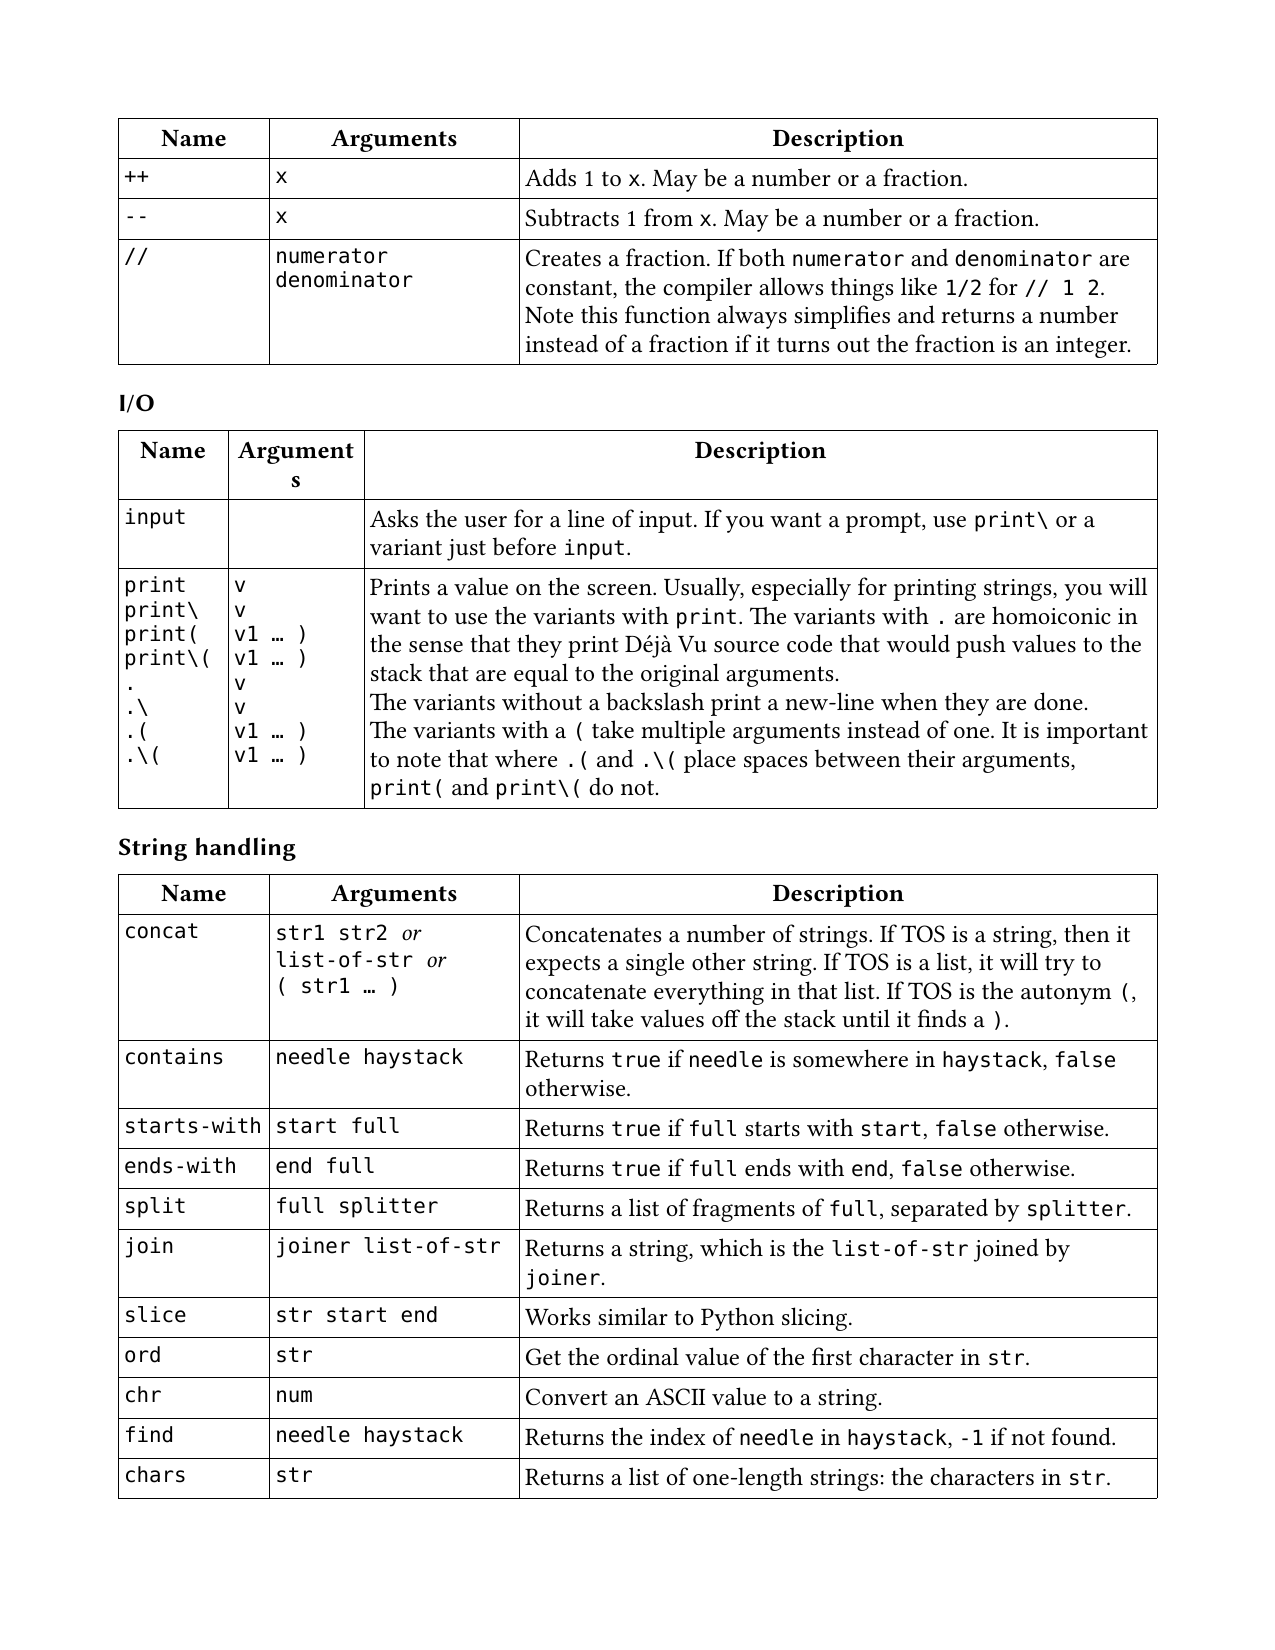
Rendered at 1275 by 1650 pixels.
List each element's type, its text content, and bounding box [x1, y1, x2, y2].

table_cell Returns true if full starts with start, false otherwise. [520, 1109, 1157, 1148]
table_header Name [119, 431, 228, 499]
table_cell numerator denominator [270, 240, 519, 364]
table_cell ++ [119, 159, 269, 198]
table_cell end full [270, 1149, 519, 1188]
table_cell chars [119, 1459, 269, 1498]
table_cell x [270, 199, 519, 238]
table_header Arguments [229, 431, 364, 499]
table_cell chr [119, 1378, 269, 1417]
table_cell num [270, 1378, 519, 1417]
table_cell Returns true if needle is somewhere in haystack, false otherwise. [520, 1041, 1157, 1108]
table_header Name [119, 875, 269, 914]
subtitle String handling [118, 833, 1157, 861]
table_cell Returns a list of one-length strings: the characters in str. [520, 1459, 1157, 1498]
table_cell print print\ print( print\( . .\ .( .\( [119, 569, 228, 807]
table_cell str start end [270, 1298, 519, 1337]
table_cell // [119, 240, 269, 364]
table_header Description [365, 431, 1157, 499]
table_cell Convert an ASCII value to a string. [520, 1378, 1157, 1417]
table_cell starts-with [119, 1109, 269, 1148]
table_header Description [520, 119, 1157, 158]
table_cell str [270, 1459, 519, 1498]
table_cell start full [270, 1109, 519, 1148]
table_header Arguments [270, 875, 519, 914]
table_cell Returns true if full ends with end, false otherwise. [520, 1149, 1157, 1188]
table_cell Creates a fraction. If both numerator and denominator are constant, the compiler allows things like 1/2 for // 1 2. Note this function always simplifies and returns a number instead of a fraction if it turns out the fraction is an integer. [520, 240, 1157, 364]
table_cell x [270, 159, 519, 198]
table_cell Works similar to Python slicing. [520, 1298, 1157, 1337]
table_cell Adds 1 to x. May be a number or a fraction. [520, 159, 1157, 198]
table_cell join [119, 1230, 269, 1297]
table_cell slice [119, 1298, 269, 1337]
table_cell Returns a string, which is the list-of-str joined by joiner. [520, 1230, 1157, 1297]
table_cell concat [119, 915, 269, 1039]
table_cell str [270, 1338, 519, 1377]
table_cell Prints a value on the screen. Usually, especially for printing strings, you will want to use the variants with print. The variants with . are homoiconic in the sense that they print Déjà Vu source code that would push values to the stack that are equal to the original arguments. The variants without a backslash print a new-line when they are done. The variants with a ( take multiple arguments instead of one. It is important to note that where .( and .\( place spaces between their arguments, print( and print\( do not. [365, 569, 1157, 807]
table_header Arguments [270, 119, 519, 158]
table_cell Get the ordinal value of the first character in str. [520, 1338, 1157, 1377]
table_cell input [119, 500, 228, 568]
table_cell Returns a list of fragments of full, separated by splitter. [520, 1189, 1157, 1228]
table_header Name [119, 119, 269, 158]
table_cell Subtracts 1 from x. May be a number or a fraction. [520, 199, 1157, 238]
table_cell ord [119, 1338, 269, 1377]
table_header Description [520, 875, 1157, 914]
table_cell find [119, 1419, 269, 1457]
table_cell contains [119, 1041, 269, 1108]
table_cell -- [119, 199, 269, 238]
table_cell needle haystack [270, 1419, 519, 1457]
table_cell [229, 500, 364, 568]
table_cell v v v1 … ) v1 … ) v v v1 … ) v1 … ) [229, 569, 364, 807]
table_cell Returns the index of needle in haystack, -1 if not found. [520, 1419, 1157, 1457]
subtitle I/O [118, 389, 1157, 418]
table_cell Asks the user for a line of input. If you want a prompt, use print\ or a variant just before input. [365, 500, 1157, 568]
table_cell split [119, 1189, 269, 1228]
table_cell joiner list-of-str [270, 1230, 519, 1297]
table_cell Concatenates a number of strings. If TOS is a string, then it expects a single other string. If TOS is a list, it will try to concatenate everything in that list. If TOS is the autonym (, it will take values off the stack until it finds a ). [520, 915, 1157, 1039]
table_cell needle haystack [270, 1041, 519, 1108]
table_cell str1 str2 or list-of-str or ( str1 … ) [270, 915, 519, 1039]
table_cell ends-with [119, 1149, 269, 1188]
table_cell full splitter [270, 1189, 519, 1228]
